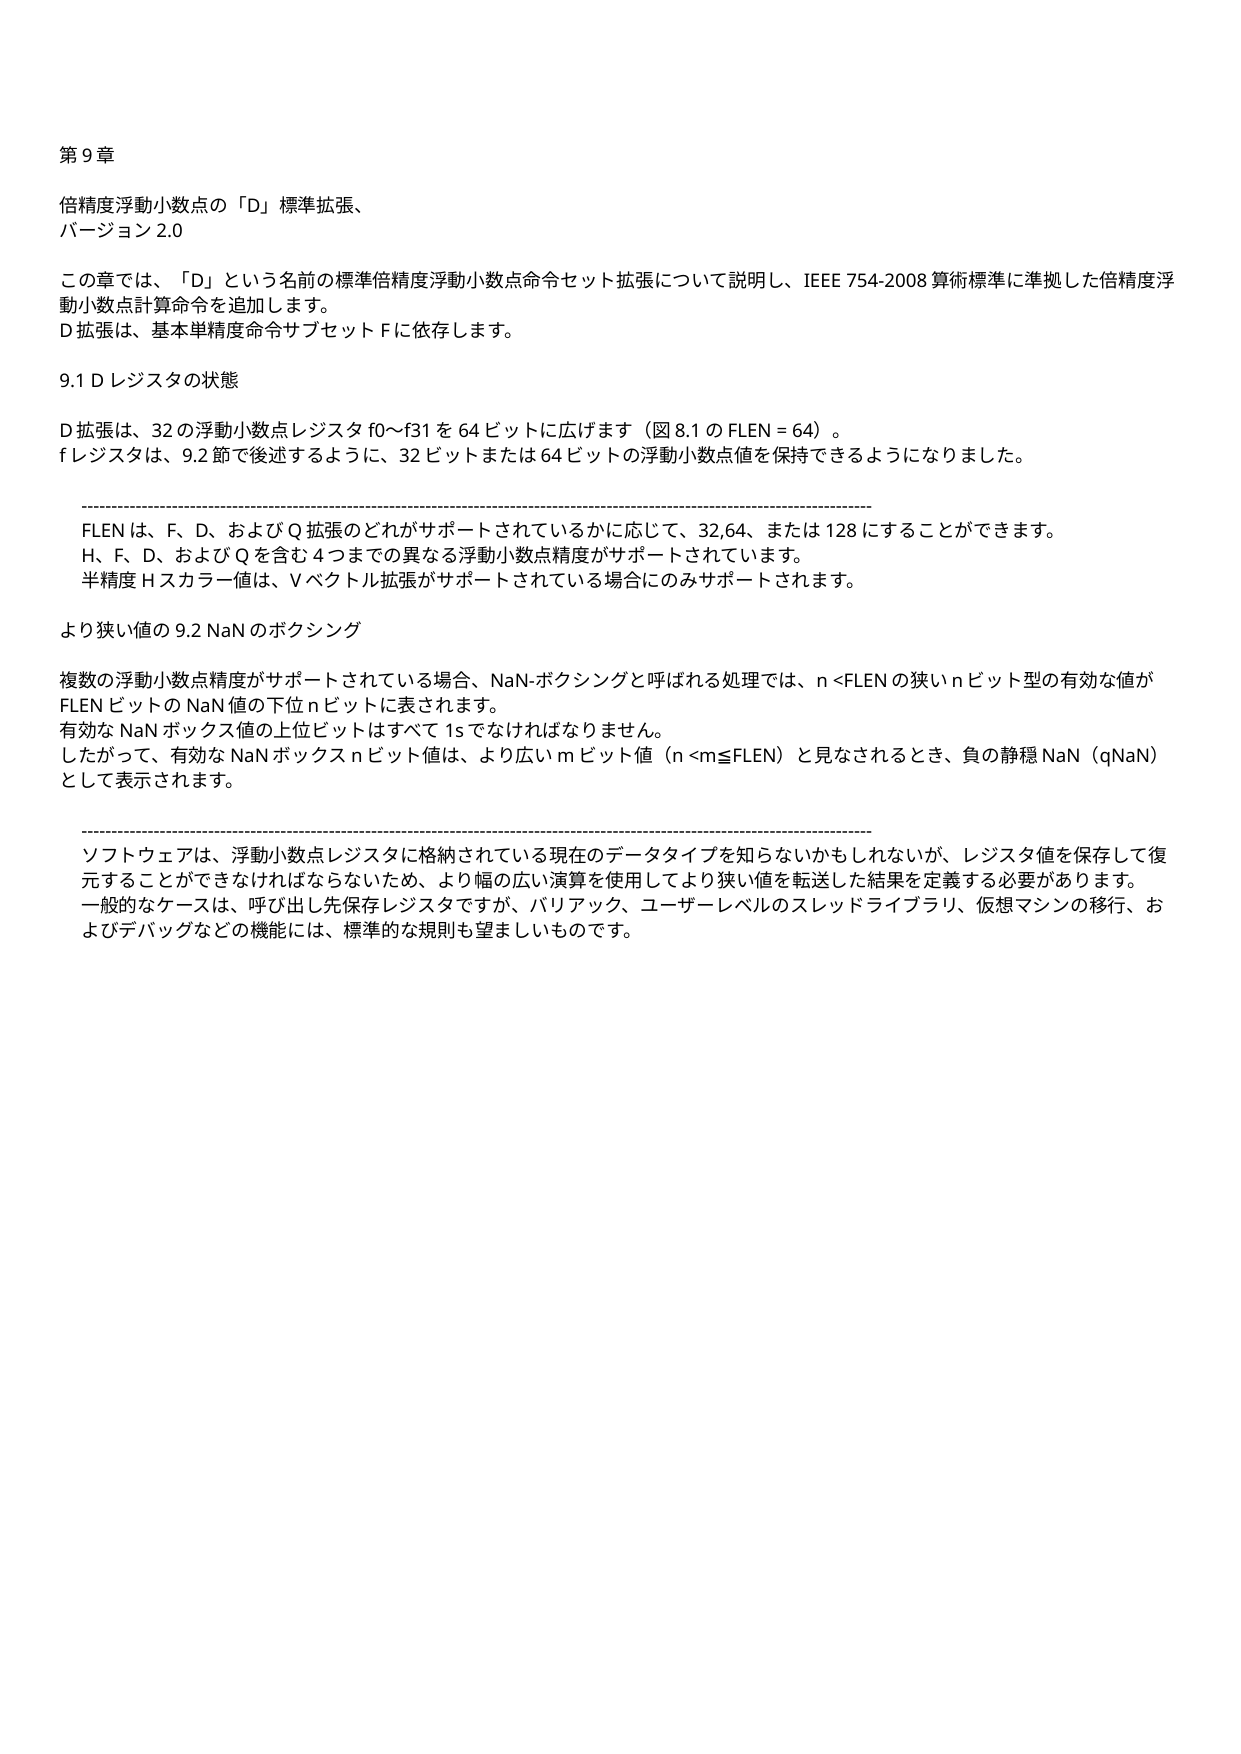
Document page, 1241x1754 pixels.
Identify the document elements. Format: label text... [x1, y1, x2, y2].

text 9.1 Dレジスタの状態 [59, 367, 1181, 392]
text ソフトウェアは、浮動小数点レジスタに格納されている現在のデータタイプを知らないかもしれないが、レジスタ値を保存して復元することができなければならないため、より幅の広い演算を使用してより狭い値を転送した結果を定義する必要があります。 [81, 842, 1181, 892]
text D拡張は、基本単精度命令サブセットFに依存します。 [59, 317, 1181, 342]
text この章では、「D」という名前の標準倍精度浮動小数点命令セット拡張について説明し、IEEE 754-2008算術標準に準拠した倍精度浮動小数点計算命令を追加します。 [59, 267, 1181, 317]
text 有効なNaNボックス値の上位ビットはすべて1sでなければなりません。 [59, 717, 1181, 742]
text ----------------------------------------------------------------------------------------------------------------------------------- [81, 492, 1181, 517]
text FLENは、F、D、およびQ拡張のどれがサポートされているかに応じて、32,64、または128にすることができます。 [81, 517, 1181, 542]
text 複数の浮動小数点精度がサポートされている場合、NaN-ボクシングと呼ばれる処理では、n <FLENの狭いnビット型の有効な値がFLENビットのNaN値の下位nビットに表されます。 [59, 667, 1181, 717]
text 半精度Hスカラー値は、Vベクトル拡張がサポートされている場合にのみサポートされます。 [81, 567, 1181, 592]
text H、F、D、およびQを含む4つまでの異なる浮動小数点精度がサポートされています。 [81, 542, 1181, 567]
text より狭い値の9.2 NaNのボクシング [59, 617, 1181, 642]
text バージョン2.0 [59, 217, 1181, 242]
text ----------------------------------------------------------------------------------------------------------------------------------- [81, 817, 1181, 842]
text 倍精度浮動小数点の「D」標準拡張、 [59, 192, 1181, 217]
text D拡張は、32の浮動小数点レジスタf0〜f31を64ビットに広げます（図8.1のFLEN = 64）。 [59, 417, 1181, 442]
text 一般的なケースは、呼び出し先保存レジスタですが、バリアック、ユーザーレベルのスレッドライブラリ、仮想マシンの移行、およびデバッグなどの機能には、標準的な規則も望ましいものです。 [81, 892, 1181, 942]
text 第9章 [59, 142, 1181, 167]
text したがって、有効なNaNボックスnビット値は、より広いmビット値（n <m≦FLEN）と見なされるとき、負の静穏NaN（qNaN）として表示されます。 [59, 742, 1181, 792]
text fレジスタは、9.2節で後述するように、32ビットまたは64ビットの浮動小数点値を保持できるようになりました。 [59, 442, 1181, 467]
